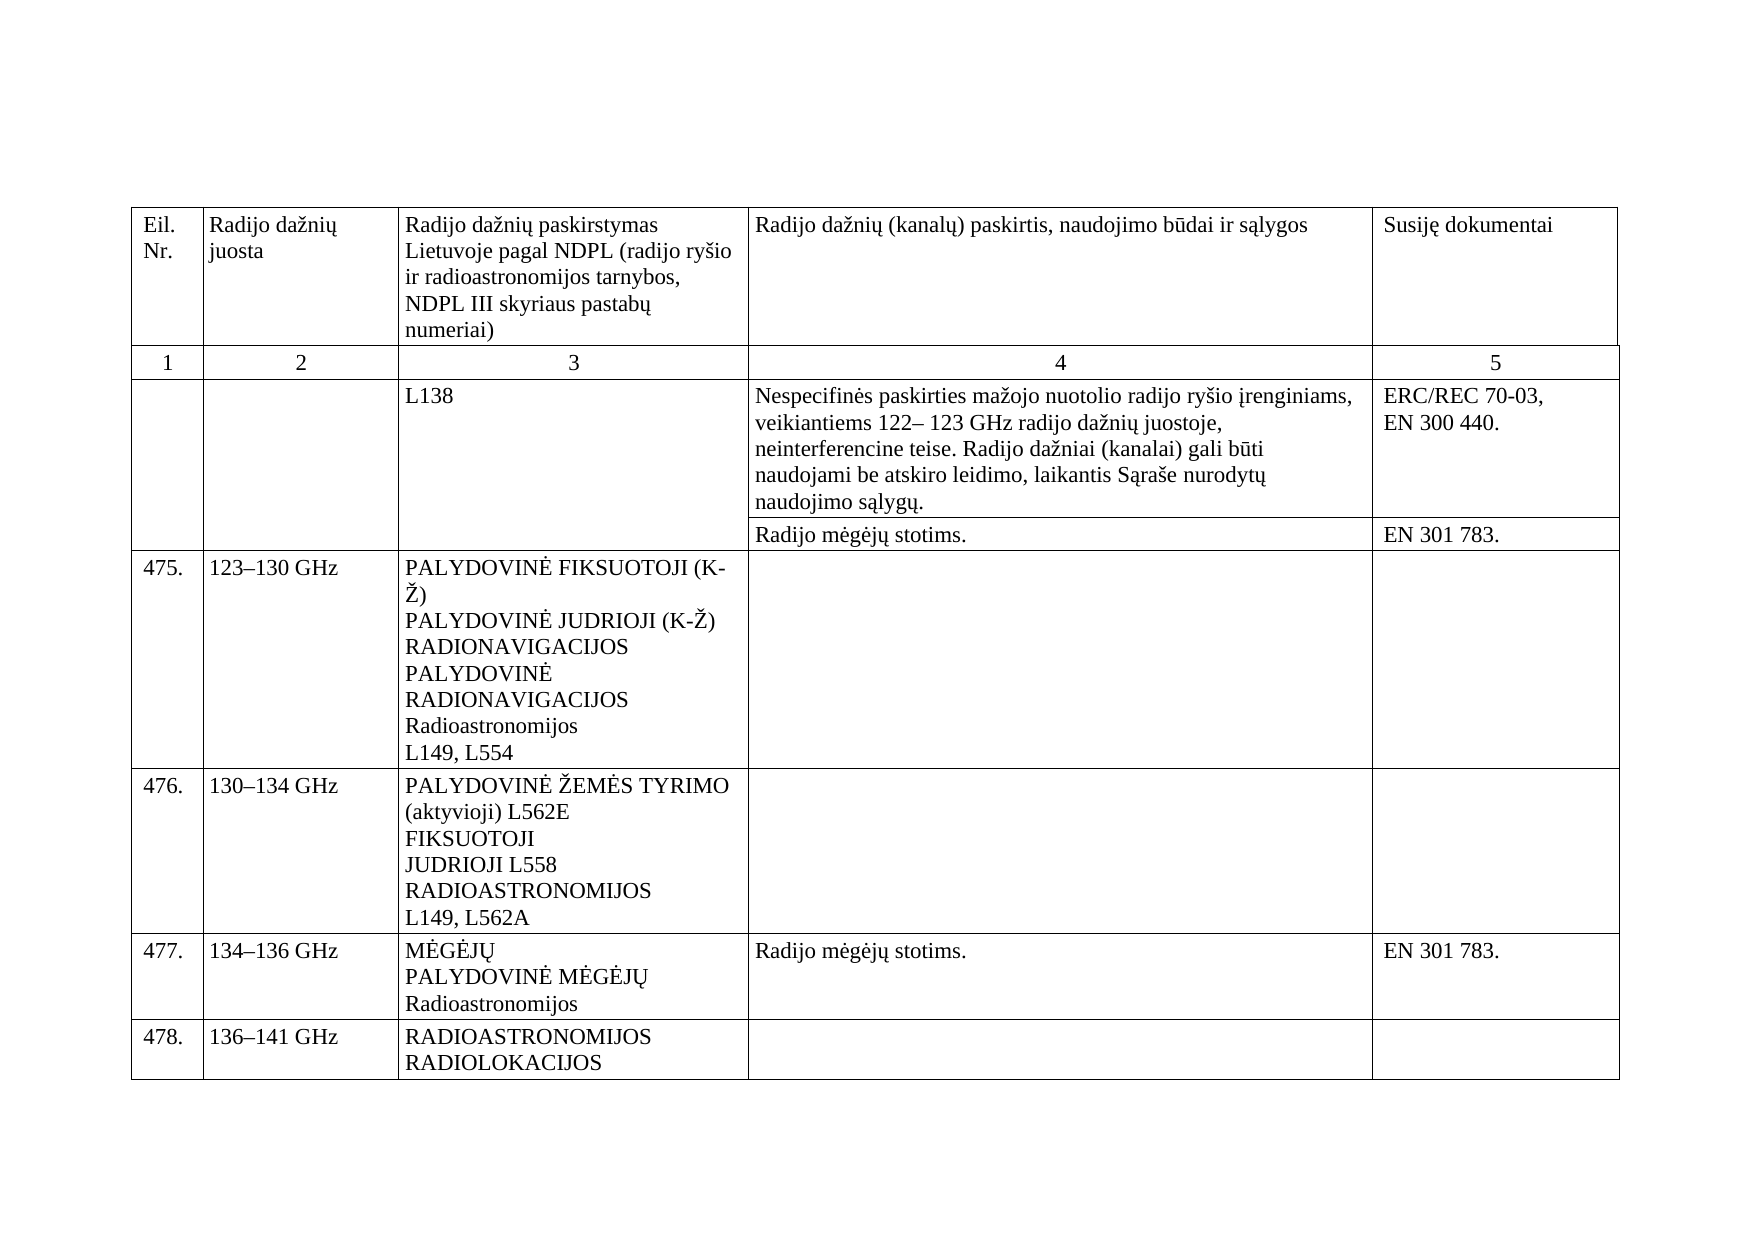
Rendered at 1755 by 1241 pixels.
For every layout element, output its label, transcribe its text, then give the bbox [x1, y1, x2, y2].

table_cell 478. [132, 1020, 203, 1079]
table_cell 475. [132, 551, 203, 768]
table_header Radijo dažnių (kanalų) paskirtis, naudojimo būdai ir sąlygos [749, 208, 1372, 345]
table_cell ERC/REC 70-03, EN 300 440. [1373, 380, 1619, 517]
table_cell EN 301 783. [1373, 518, 1619, 550]
table_cell 123–130 GHz [204, 551, 398, 768]
table_cell [204, 380, 398, 550]
table_cell MĖGĖJŲ PALYDOVINĖ MĖGĖJŲ Radioastronomijos [399, 934, 748, 1019]
table_cell 134–136 GHz [204, 934, 398, 1019]
table_header Radijo dažnių juosta [204, 208, 398, 345]
table_cell [1373, 551, 1619, 768]
table_cell EN 301 783. [1373, 934, 1619, 1019]
table_cell PALYDOVINĖ FIKSUOTOJI (K-Ž) PALYDOVINĖ JUDRIOJI (K-Ž) RADIONAVIGACIJOS PALYDOVINĖ RADIONAVIGACIJOS Radioastronomijos L149, L554 [399, 551, 748, 768]
table_cell 477. [132, 934, 203, 1019]
table_cell 4 [749, 346, 1372, 378]
table_cell Radijo mėgėjų stotims. [749, 518, 1372, 550]
table_header Susiję dokumentai [1373, 208, 1617, 345]
table_cell 136–141 GHz [204, 1020, 398, 1079]
table_cell [132, 380, 203, 550]
table_header Radijo dažnių paskirstymas Lietuvoje pagal NDPL (radijo ryšio ir radioastronomijos tarnybos, NDPL III skyriaus pastabų numeriai) [399, 208, 748, 345]
table_cell 1 [132, 346, 203, 378]
table_cell 3 [399, 346, 748, 378]
table_cell [749, 769, 1372, 933]
table_cell Radijo mėgėjų stotims. [749, 934, 1372, 1019]
table_cell RADIOASTRONOMIJOS RADIOLOKACIJOS [399, 1020, 748, 1079]
table_cell L138 [399, 380, 748, 550]
table_cell Nespecifinės paskirties mažojo nuotolio radijo ryšio įrenginiams, veikiantiems 122– 123 GHz radijo dažnių juostoje, neinterferencine teise. Radijo dažniai (kanalai) gali būti naudojami be atskiro leidimo, laikantis Sąraše nurodytų naudojimo sąlygų. [749, 380, 1372, 517]
table_cell 130–134 GHz [204, 769, 398, 933]
table_cell [1373, 1020, 1619, 1079]
table_cell [749, 551, 1372, 768]
table_cell 476. [132, 769, 203, 933]
table_cell [749, 1020, 1372, 1079]
table_cell PALYDOVINĖ ŽEMĖS TYRIMO (aktyvioji) L562E FIKSUOTOJI JUDRIOJI L558 RADIOASTRONOMIJOS L149, L562A [399, 769, 748, 933]
table_cell 5 [1373, 346, 1619, 378]
table_cell 2 [204, 346, 398, 378]
table_header Eil. Nr. [132, 208, 203, 345]
table_cell [1373, 769, 1619, 933]
